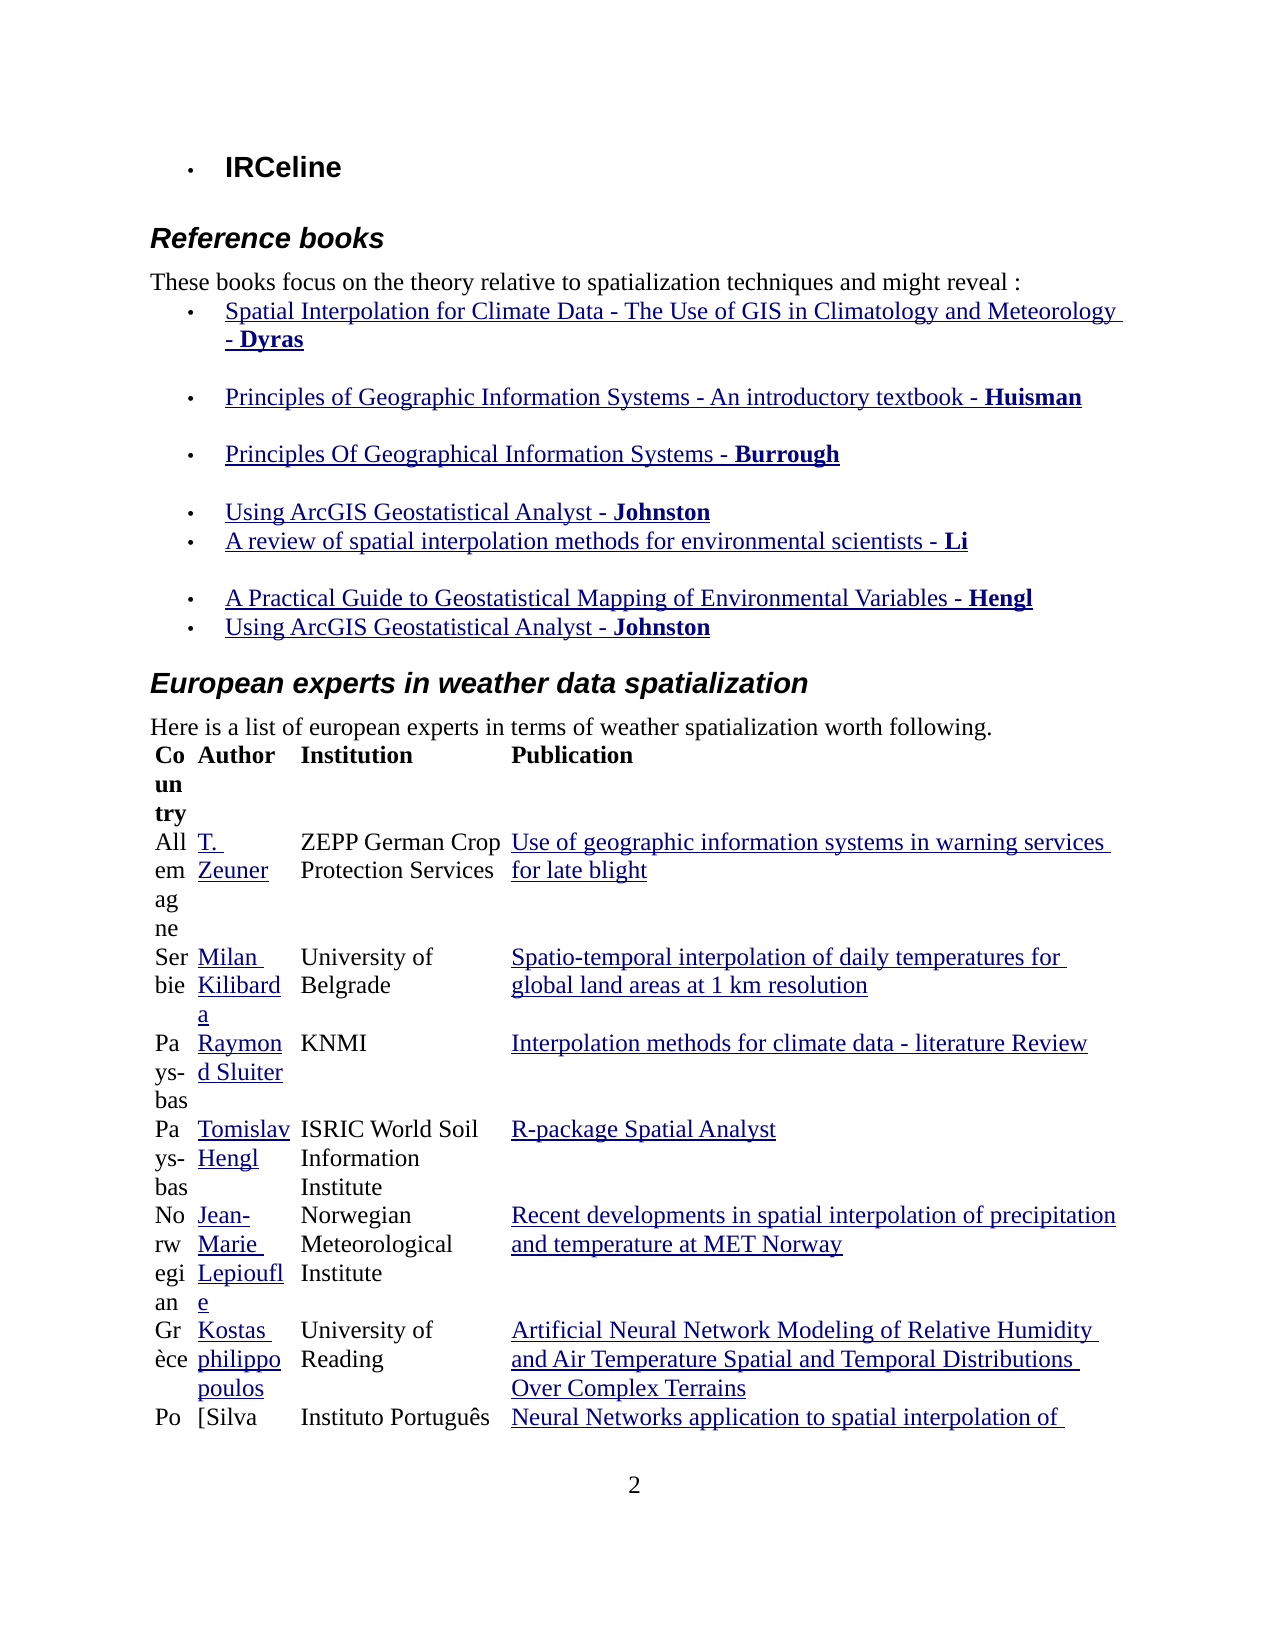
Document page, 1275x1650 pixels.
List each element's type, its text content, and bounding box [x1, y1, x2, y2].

text These books focus on the theory relative to spatialization techniques and might reveal : [150, 267, 1125, 296]
subtitle IRCeline [187, 150, 1125, 183]
table_header Publication [506, 741, 1125, 827]
table_cell Milan Kilibarda [193, 942, 296, 1028]
list Principles of Geographic Information Systems - An introductory textbook - Huisman [187, 382, 1125, 439]
table_cell Artificial Neural Network Modeling of Relative Humidity and Air Temperature Spatial and Temporal Distributions Over Complex Terrains [506, 1316, 1125, 1402]
subtitle Reference books [150, 221, 1125, 254]
table_cell Use of geographic information systems in warning services for late blight [506, 827, 1125, 942]
table_cell Serbie [150, 942, 193, 1028]
table_cell Raymond Sluiter [193, 1028, 296, 1114]
table_cell Norwegian Meteorological Institute [296, 1201, 506, 1316]
table_header Author [193, 741, 296, 827]
table_cell Interpolation methods for climate data - literature Review [506, 1028, 1125, 1114]
table_cell Allemagne [150, 827, 193, 942]
table_cell Instituto Português [296, 1402, 506, 1431]
table_cell Neural Networks application to spatial interpolation of [506, 1402, 1125, 1431]
list A Practical Guide to Geostatistical Mapping of Environmental Variables - Hengl [187, 583, 1125, 612]
list Spatial Interpolation for Climate Data - The Use of GIS in Climatology and Meteorology - Dyras [187, 296, 1125, 382]
text Here is a list of european experts in terms of weather spatialization worth following. [150, 712, 1125, 741]
table_cell Tomislav Hengl [193, 1114, 296, 1201]
list Principles Of Geographical Information Systems - Burrough [187, 439, 1125, 497]
table_cell Norwegian [150, 1201, 193, 1316]
table_cell Pays-bas [150, 1028, 193, 1114]
table_cell Po [150, 1402, 193, 1431]
table_cell ZEPP German Crop Protection Services [296, 827, 506, 942]
list A review of spatial interpolation methods for environmental scientists - Li [187, 526, 1125, 583]
table_cell Pays-bas [150, 1114, 193, 1201]
table_cell KNMI [296, 1028, 506, 1114]
table_cell ISRIC World Soil Information Institute [296, 1114, 506, 1201]
list Using ArcGIS Geostatistical Analyst - Johnston [187, 612, 1125, 641]
table_cell T. Zeuner [193, 827, 296, 942]
table_cell University of Reading [296, 1316, 506, 1402]
table_cell R-package Spatial Analyst [506, 1114, 1125, 1201]
table_cell [Silva [193, 1402, 296, 1431]
table_cell Jean-Marie Lepioufle [193, 1201, 296, 1316]
subtitle European experts in weather data spatialization [150, 666, 1125, 699]
table_cell Recent developments in spatial interpolation of precipitation and temperature at MET Norway [506, 1201, 1125, 1316]
table_header Institution [296, 741, 506, 827]
table_cell Kostas philippopoulos [193, 1316, 296, 1402]
table_header Country [150, 741, 193, 827]
table_cell Spatio-temporal interpolation of daily temperatures for global land areas at 1 km resolution [506, 942, 1125, 1028]
list Using ArcGIS Geostatistical Analyst - Johnston [187, 497, 1125, 526]
table_cell University of Belgrade [296, 942, 506, 1028]
table_cell Grèce [150, 1316, 193, 1402]
